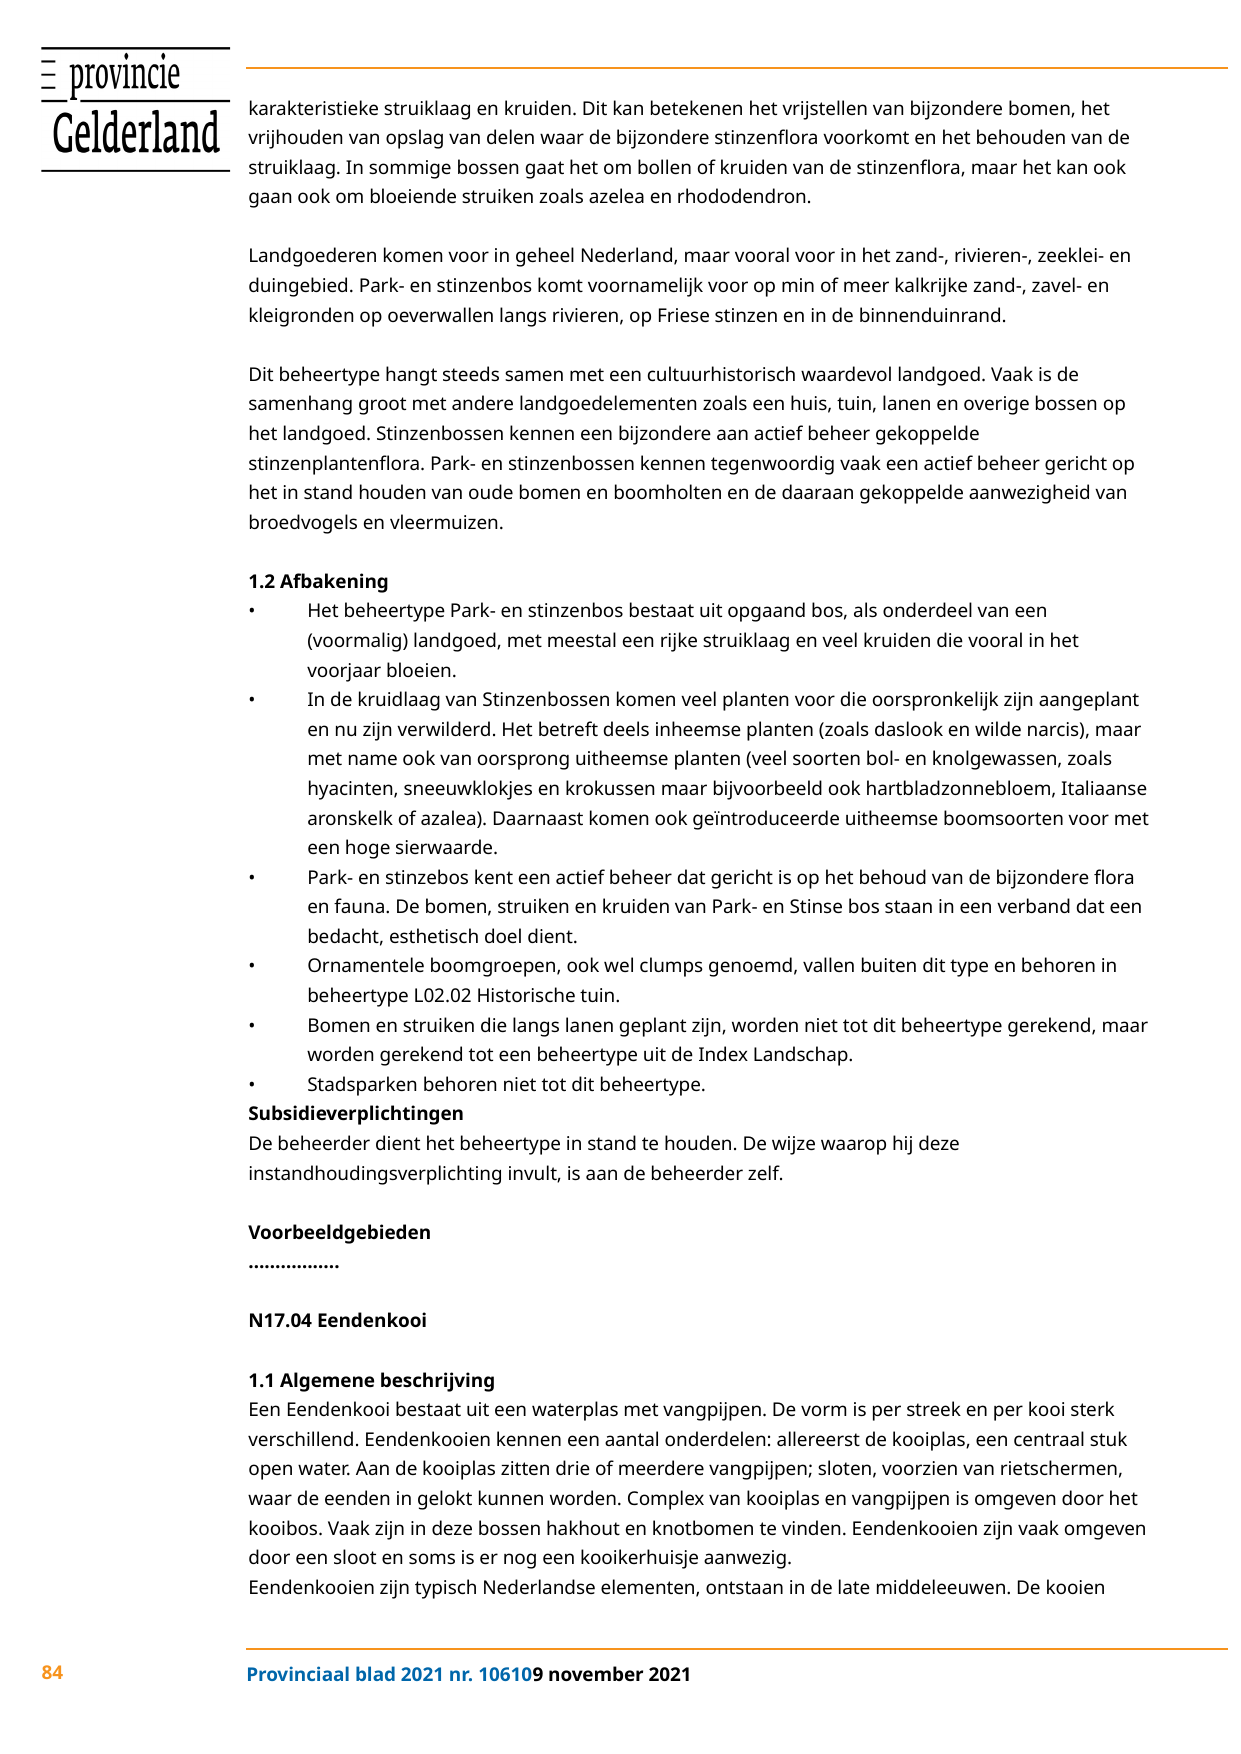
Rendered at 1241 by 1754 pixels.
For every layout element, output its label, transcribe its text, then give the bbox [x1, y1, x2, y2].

text Een Eendenkooi bestaat uit een waterplas met vangpijpen. De vorm is per streek en per kooi sterk verschillend. Eendenkooien kennen een aantal onderdelen: allereerst de kooiplas, een centraal stuk open water. Aan de kooiplas zitten drie of meerdere vangpijpen; sloten, voorzien van rietschermen, waar de eenden in gelokt kunnen worden. Complex van kooiplas en vangpijpen is omgeven door het kooibos. Vaak zijn in deze bossen hakhout en knotbomen te vinden. Eendenkooien zijn vaak omgeven door een sloot en soms is er nog een kooikerhuisje aanwezig. [248, 1396, 1152, 1570]
list Ornamentele boomgroepen, ook wel clumps genoemd, vallen buiten dit type en behoren in beheertype L02.02 Historische tuin. [248, 953, 1152, 1008]
list In de kruidlaag van Stinzenbossen komen veel planten voor die oorspronkelijk zijn aangeplant en nu zijn verwilderd. Het betreft deels inheemse planten (zoals daslook en wilde narcis), maar met name ook van oorsprong uitheemse planten (veel soorten bol- en knolgewassen, zoals hyacinten, sneeuwklokjes en krokussen maar bijvoorbeeld ook hartbladzonnebloem, Italiaanse aronskelk of azalea). Daarnaast komen ook geïntroduceerde uitheemse boomsoorten voor met een hoge sierwaarde. [248, 686, 1152, 860]
text Dit beheertype hangt steeds samen met een cultuurhistorisch waardevol landgoed. Vaak is de samenhang groot met andere landgoedelementen zoals een huis, tuin, lanen en overige bossen op het landgoed. Stinzenbossen kennen een bijzondere aan actief beheer gekoppelde stinzenplantenflora. Park- en stinzenbossen kennen tegenwoordig vaak een actief beheer gericht op het in stand houden van oude bomen en boomholten en de daaraan gekoppelde aanwezigheid van broedvogels en vleermuizen. [248, 361, 1152, 535]
text karakteristieke struiklaag en kruiden. Dit kan betekenen het vrijstellen van bijzondere bomen, het vrijhouden van opslag van delen waar de bijzondere stinzenflora voorkomt en het behouden van de struiklaag. In sommige bossen gaat het om bollen of kruiden van de stinzenflora, maar het kan ook gaan ook om bloeiende struiken zoals azelea en rhododendron. [248, 95, 1152, 209]
list Bomen en struiken die langs lanen geplant zijn, worden niet tot dit beheertype gerekend, maar worden gerekend tot een beheertype uit de Index Landschap. [248, 1012, 1152, 1067]
text …………….. [248, 1248, 1152, 1274]
text De beheerder dient het beheertype in stand te houden. De wijze waarop hij deze instandhoudingsverplichting invult, is aan de beheerder zelf. [248, 1130, 1152, 1186]
text Landgoederen komen voor in geheel Nederland, maar vooral voor in het zand-, rivieren-, zeeklei- en duingebied. Park- en stinzenbos komt voornamelijk voor op min of meer kalkrijke zand-, zavel- en kleigronden op oeverwallen langs rivieren, op Friese stinzen en in de binnenduinrand. [248, 243, 1152, 328]
picture [41, 47, 231, 172]
list Park- en stinzebos kent een actief beheer dat gericht is op het behoud van de bijzondere flora en fauna. De bomen, struiken en kruiden van Park- en Stinse bos staan in een verband dat een bedacht, esthetisch doel dient. [248, 864, 1152, 949]
text Eendenkooien zijn typisch Nederlandse elementen, ontstaan in de late middeleeuwen. De kooien [248, 1574, 1152, 1600]
list Het beheertype Park- en stinzenbos bestaat uit opgaand bos, als onderdeel van een (voormalig) landgoed, met meestal een rijke struiklaag en veel kruiden die vooral in het voorjaar bloeien. [248, 598, 1152, 683]
text 1.1 Algemene beschrijving [248, 1367, 1152, 1393]
text 1.2 Afbakening [248, 568, 1152, 594]
text N17.04 Eendenkooi [248, 1308, 1152, 1333]
list Stadsparken behoren niet tot dit beheertype. [248, 1071, 1152, 1097]
text Subsidieverplichtingen [248, 1101, 1152, 1126]
text Voorbeeldgebieden [248, 1219, 1152, 1245]
